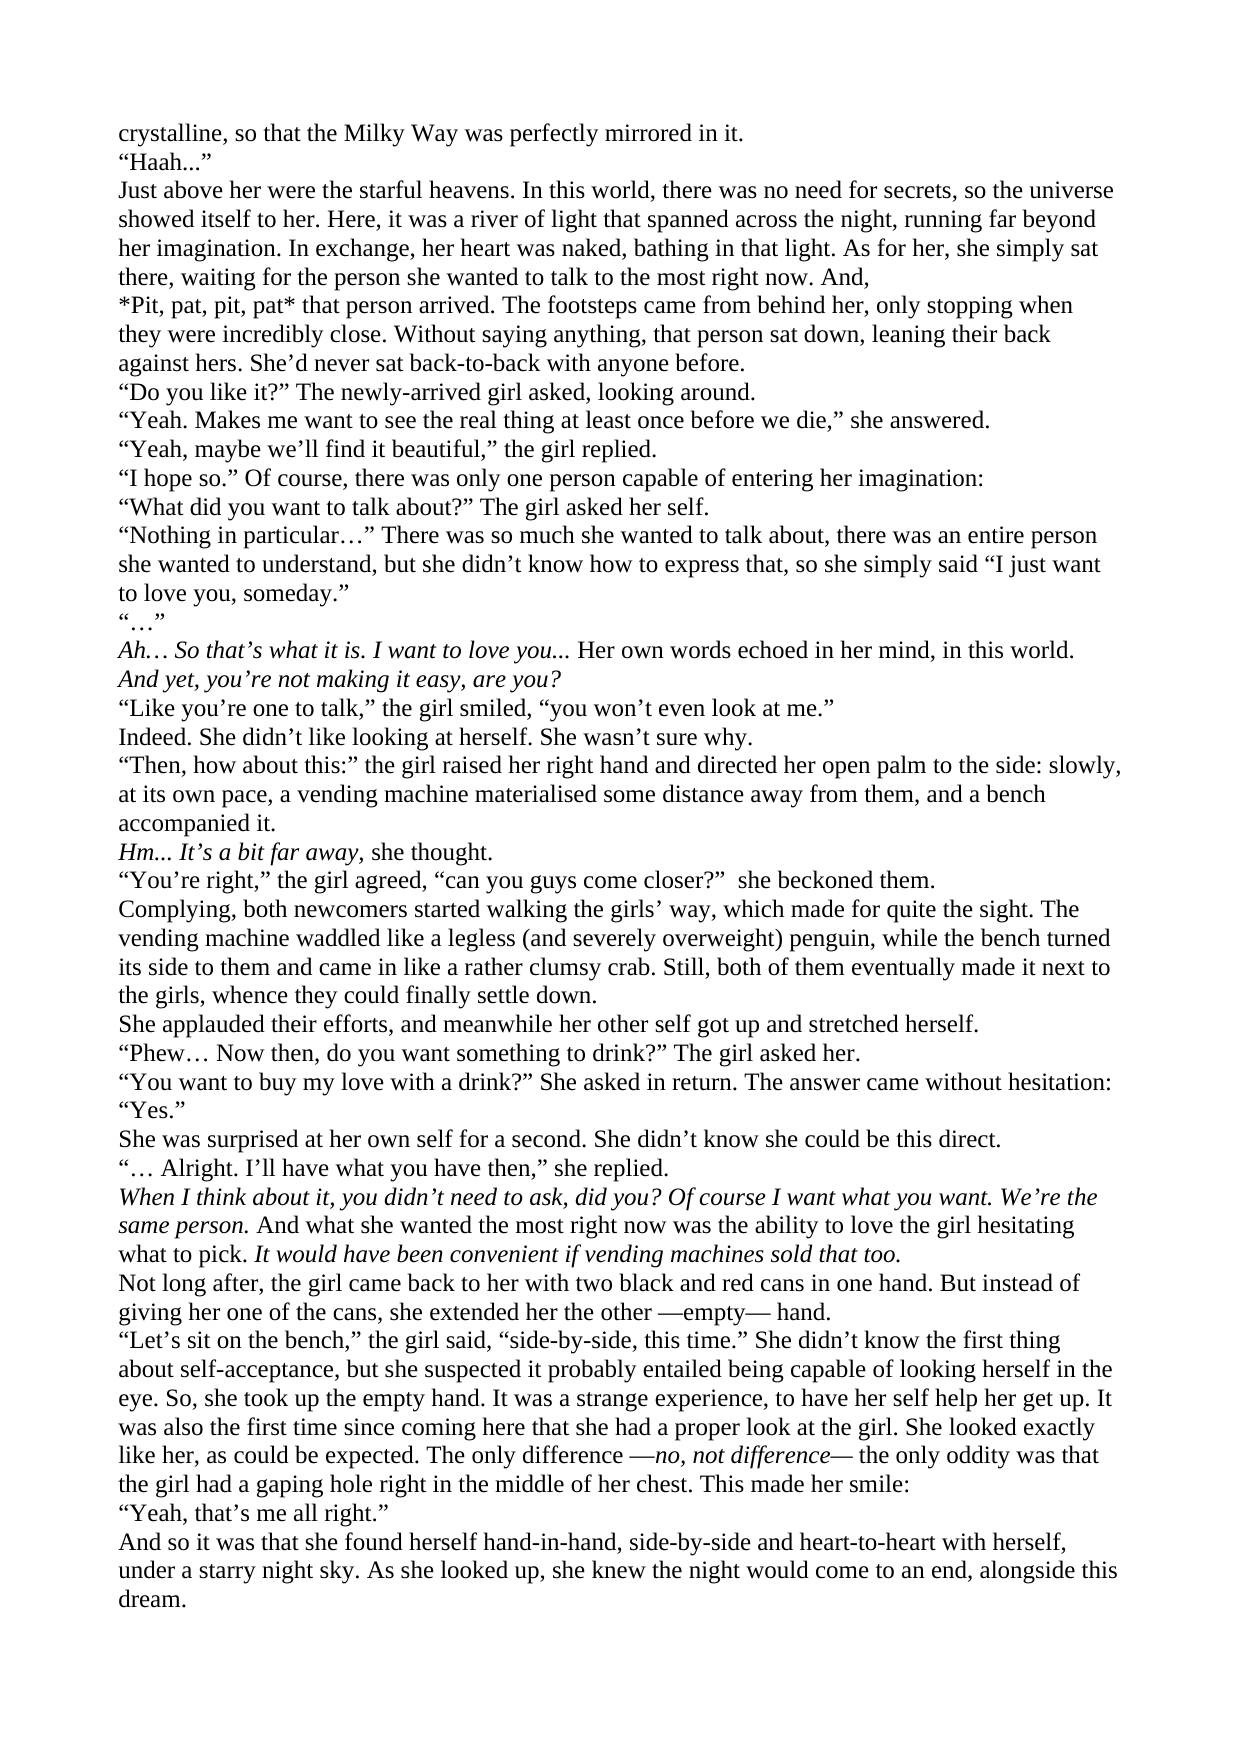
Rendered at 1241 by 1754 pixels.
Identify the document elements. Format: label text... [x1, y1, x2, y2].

text When I think about it, you didn’t need to ask, did you? Of course I want what you want. We’re the same person. And what she wanted the most right now was the ability to love the girl hesitating what to pick. It would have been convenient if vending machines sold that too. [118, 1182, 1122, 1268]
text “Like you’re one to talk,” the girl smiled, “you won’t even look at me.” [118, 693, 1122, 722]
text “Then, how about this:” the girl raised her right hand and directed her open palm to the side: slowly, at its own pace, a vending machine materialised some distance away from them, and a bench accompanied it. [118, 751, 1122, 837]
text “I hope so.” Of course, there was only one person capable of entering her imagination: [118, 463, 1122, 492]
text “Phew… Now then, do you want something to drink?” The girl asked her. [118, 1038, 1122, 1067]
text And so it was that she found herself hand-in-hand, side-by-side and heart-to-heart with herself, under a starry night sky. As she looked up, she knew the night would come to an end, alongside this dream. [118, 1527, 1122, 1613]
text “Yeah, maybe we’ll find it beautiful,” the girl replied. [118, 434, 1122, 463]
text *Pit, pat, pit, pat* that person arrived. The footsteps came from behind her, only stopping when they were incredibly close. Without saying anything, that person sat down, leaning their back against hers. She’d never sat back-to-back with anyone before. [118, 291, 1122, 377]
text She applauded their efforts, and meanwhile her other self got up and stretched herself. [118, 1009, 1122, 1038]
text “You’re right,” the girl agreed, “can you guys come closer?” she beckoned them. [118, 866, 1122, 894]
text “What did you want to talk about?” The girl asked her self. [118, 492, 1122, 521]
text “Haah...” [118, 147, 1122, 176]
text Indeed. She didn’t like looking at herself. She wasn’t sure why. [118, 722, 1122, 751]
text Just above her were the starful heavens. In this world, there was no need for secrets, so the universe showed itself to her. Here, it was a river of light that spanned across the night, running far beyond her imagination. In exchange, her heart was naked, bathing in that light. As for her, she simply sat there, waiting for the person she wanted to talk to the most right now. And, [118, 176, 1122, 291]
text “…” [118, 607, 1122, 636]
text Not long after, the girl came back to her with two black and red cans in one hand. But instead of giving her one of the cans, she extended her the other —empty— hand. [118, 1268, 1122, 1326]
text She was surprised at her own self for a second. She didn’t know she could be this direct. [118, 1124, 1122, 1153]
text crystalline, so that the Milky Way was perfectly mirrored in it. [118, 118, 1122, 147]
text “Yes.” [118, 1096, 1122, 1124]
text “Nothing in particular…” There was so much she wanted to talk about, there was an entire person she wanted to understand, but she didn’t know how to express that, so she simply said “I just want to love you, someday.” [118, 521, 1122, 607]
text Complying, both newcomers started walking the girls’ way, which made for quite the sight. The vending machine waddled like a legless (and severely overweight) penguin, while the bench turned its side to them and came in like a rather clumsy crab. Still, both of them eventually made it next to the girls, whence they could finally settle down. [118, 894, 1122, 1009]
text “You want to buy my love with a drink?” She asked in return. The answer came without hesitation: [118, 1067, 1122, 1096]
text “Yeah, that’s me all right.” [118, 1498, 1122, 1527]
text “Do you like it?” The newly-arrived girl asked, looking around. [118, 377, 1122, 406]
text “Let’s sit on the bench,” the girl said, “side-by-side, this time.” She didn’t know the first thing about self-acceptance, but she suspected it probably entailed being capable of looking herself in the eye. So, she took up the empty hand. It was a strange experience, to have her self help her get up. It was also the first time since coming here that she had a proper look at the girl. She looked exactly like her, as could be expected. The only difference —no, not difference— the only oddity was that the girl had a gaping hole right in the middle of her chest. This made her smile: [118, 1326, 1122, 1498]
text “… Alright. I’ll have what you have then,” she replied. [118, 1153, 1122, 1182]
text Ah… So that’s what it is. I want to love you... Her own words echoed in her mind, in this world. And yet, you’re not making it easy, are you? [118, 636, 1122, 693]
text “Yeah. Makes me want to see the real thing at least once before we die,” she answered. [118, 406, 1122, 434]
text Hm... It’s a bit far away, she thought. [118, 837, 1122, 866]
